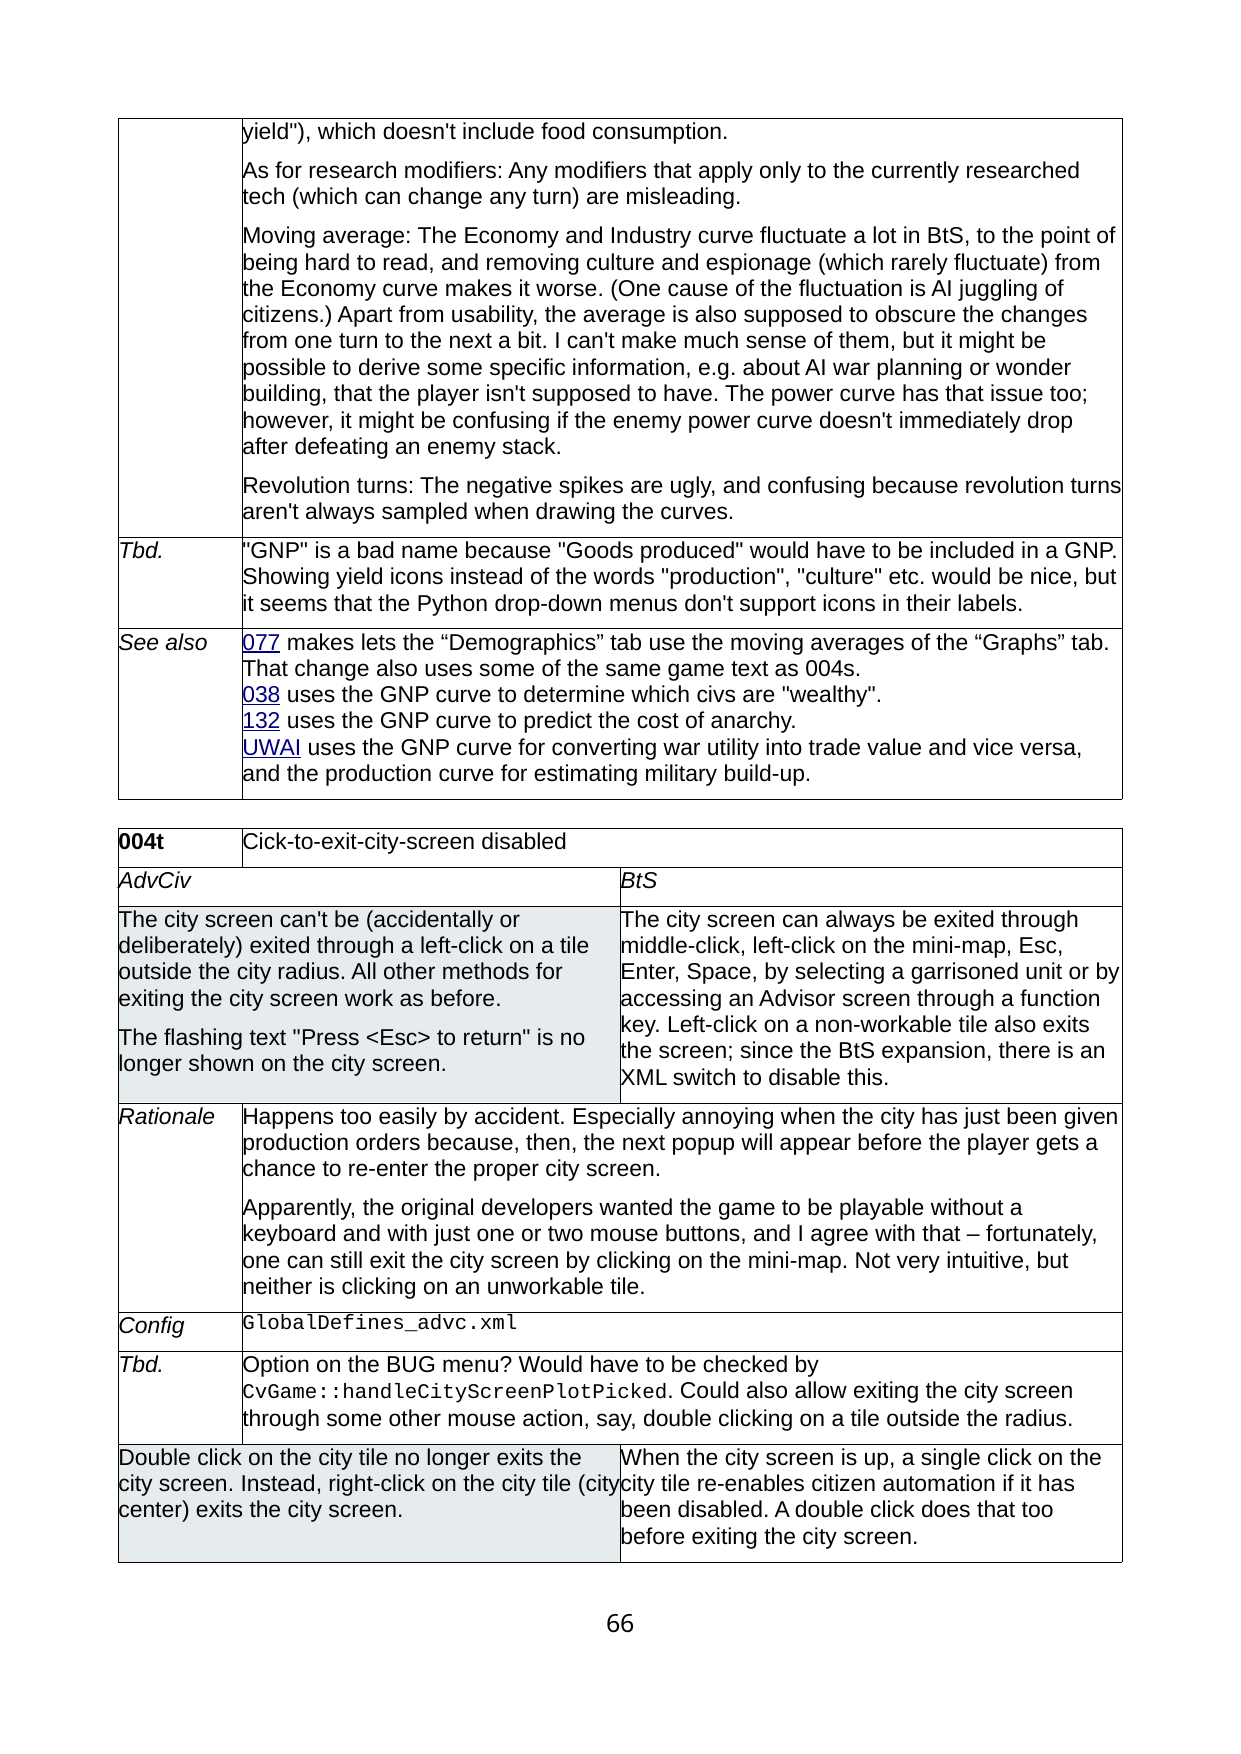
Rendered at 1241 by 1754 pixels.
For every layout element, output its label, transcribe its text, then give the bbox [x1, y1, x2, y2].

table_cell Option on the BUG menu? Would have to be checked by CvGame::handleCityScreenPlotPicked. Could also allow exiting the city screen through some other mouse action, say, double clicking on a tile outside the radius. [243, 1352, 1122, 1444]
table_cell yield"), which doesn't include food consumption. As for research modifiers: Any modifiers that apply only to the currently researched tech (which can change any turn) are misleading. Moving average: The Economy and Industry curve fluctuate a lot in BtS, to the point of being hard to read, and removing culture and espionage (which rarely fluctuate) from the Economy curve makes it worse. (One cause of the fluctuation is AI juggling of citizens.) Apart from usability, the average is also supposed to obscure the changes from one turn to the next a bit. I can't make much sense of them, but it might be possible to derive some specific information, e.g. about AI war planning or wonder building, that the player isn't supposed to have. The power curve has that issue too; however, it might be confusing if the enemy power curve doesn't immediately drop after defeating an enemy stack. Revolution turns: The negative spikes are ugly, and confusing because revolution turns aren't always sampled when drawing the curves. [243, 119, 1122, 537]
table_header 004t [119, 829, 242, 867]
table_cell 077 makes lets the “Demographics” tab use the moving averages of the “Graphs” tab. That change also uses some of the same game text as 004s. 038 uses the GNP curve to determine which civs are "wealthy". 132 uses the GNP curve to predict the cost of anarchy. UWAI uses the GNP curve for converting war utility into trade value and vice versa, and the production curve for estimating military build-up. [243, 629, 1122, 799]
table_cell The city screen can always be exited through middle-click, left-click on the mini-map, Esc, Enter, Space, by selecting a garrisoned unit or by accessing an Advisor screen through a function key. Left-click on a non-workable tile also exits the screen; since the BtS expansion, there is an XML switch to disable this. [621, 907, 1122, 1102]
table_cell See also [119, 629, 242, 799]
table_cell Happens too easily by accident. Especially annoying when the city has just been given production orders because, then, the next popup will appear before the player gets a chance to re-enter the proper city screen. Apparently, the original developers wanted the game to be playable without a keyboard and with just one or two mouse buttons, and I agree with that – fortunately, one can still exit the city screen by clicking on the mini-map. Not very intuitive, but neither is clicking on an unworkable tile. [243, 1104, 1122, 1312]
table_cell BtS [621, 868, 1122, 906]
table_cell Tbd. [119, 1352, 242, 1444]
table_cell AdvCiv [119, 868, 620, 906]
table_cell The city screen can't be (accidentally or deliberately) exited through a left-click on a tile outside the city radius. All other methods for exiting the city screen work as before. The flashing text "Press <Esc> to return" is no longer shown on the city screen. [119, 907, 620, 1102]
table_cell [119, 119, 242, 537]
table_cell "GNP" is a bad name because "Goods produced" would have to be included in a GNP. Showing yield icons instead of the words "production", "culture" etc. would be nice, but it seems that the Python drop-down menus don't support icons in their labels. [243, 538, 1122, 628]
table_cell GlobalDefines_advc.xml [243, 1313, 1122, 1351]
table_header Cick-to-exit-city-screen disabled [243, 829, 1122, 867]
table_cell Rationale [119, 1104, 242, 1312]
table_cell Config [119, 1313, 242, 1351]
table_cell Tbd. [119, 538, 242, 628]
table_cell When the city screen is up, a single click on the city tile re-enables citizen automation if it has been disabled. A double click does that too before exiting the city screen. [621, 1445, 1122, 1562]
table_cell Double click on the city tile no longer exits the city screen. Instead, right-click on the city tile (city center) exits the city screen. [119, 1445, 620, 1562]
